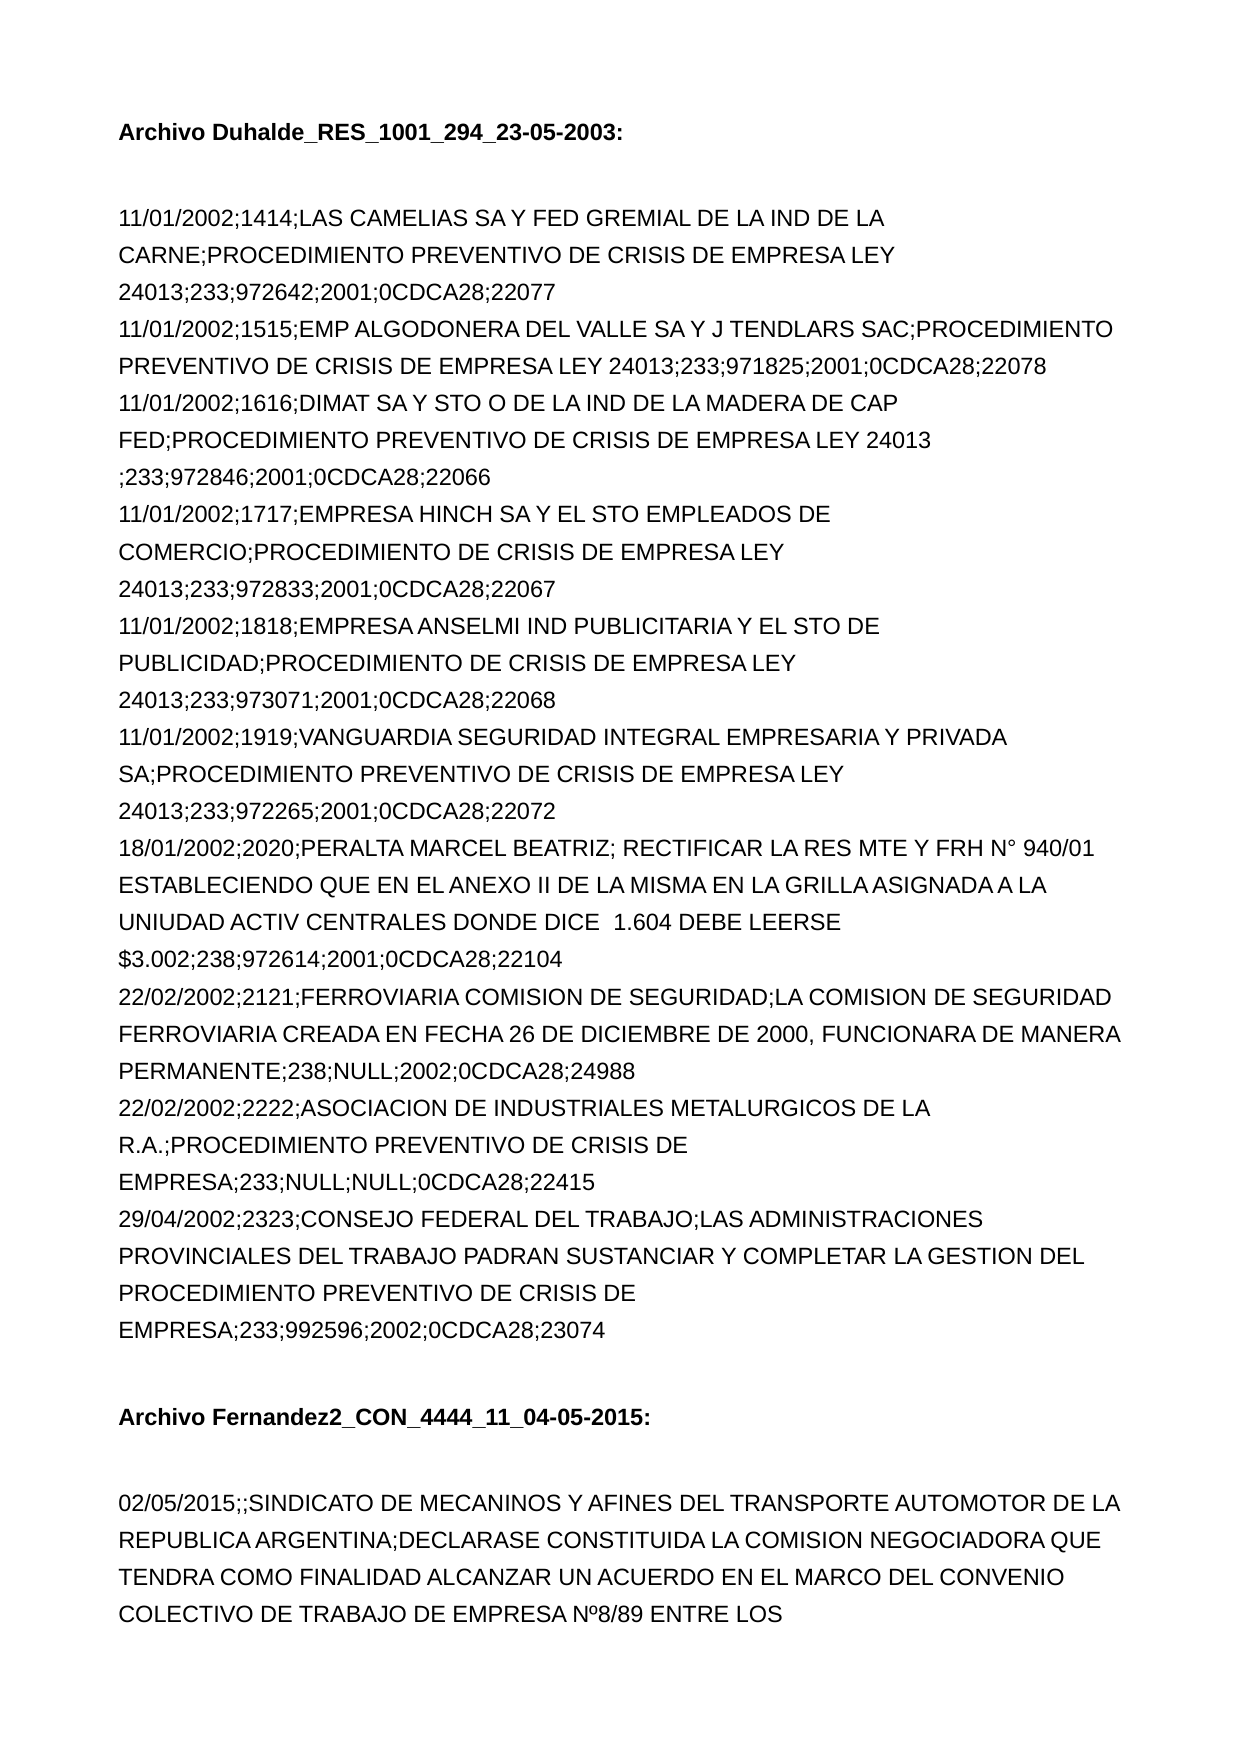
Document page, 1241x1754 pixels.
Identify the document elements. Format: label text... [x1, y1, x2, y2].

text 11/01/2002;1414;LAS CAMELIAS SA Y FED GREMIAL DE LA IND DE LA CARNE;PROCEDIMIENTO PREVENTIVO DE CRISIS DE EMPRESA LEY 24013;233;972642;2001;0CDCA28;22077 [118, 204, 1122, 305]
text 29/04/2002;2323;CONSEJO FEDERAL DEL TRABAJO;LAS ADMINISTRACIONES PROVINCIALES DEL TRABAJO PADRAN SUSTANCIAR Y COMPLETAR LA GESTION DEL PROCEDIMIENTO PREVENTIVO DE CRISIS DE EMPRESA;233;992596;2002;0CDCA28;23074 [118, 1206, 1122, 1344]
text 22/02/2002;2121;FERROVIARIA COMISION DE SEGURIDAD;LA COMISION DE SEGURIDAD FERROVIARIA CREADA EN FECHA 26 DE DICIEMBRE DE 2000, FUNCIONARA DE MANERA PERMANENTE;238;NULL;2002;0CDCA28;24988 [118, 983, 1122, 1084]
text 18/01/2002;2020;PERALTA MARCEL BEATRIZ; RECTIFICAR LA RES MTE Y FRH N° 940/01 ESTABLECIENDO QUE EN EL ANEXO II DE LA MISMA EN LA GRILLA ASIGNADA A LA UNIUDAD ACTIV CENTRALES DONDE DICE 1.604 DEBE LEERSE $3.002;238;972614;2001;0CDCA28;22104 [118, 835, 1122, 973]
text 02/05/2015;;SINDICATO DE MECANINOS Y AFINES DEL TRANSPORTE AUTOMOTOR DE LA REPUBLICA ARGENTINA;DECLARASE CONSTITUIDA LA COMISION NEGOCIADORA QUE TENDRA COMO FINALIDAD ALCANZAR UN ACUERDO EN EL MARCO DEL CONVENIO COLECTIVO DE TRABAJO DE EMPRESA Nº8/89 ENTRE LOS [118, 1489, 1122, 1627]
text 11/01/2002;1515;EMP ALGODONERA DEL VALLE SA Y J TENDLARS SAC;PROCEDIMIENTO PREVENTIVO DE CRISIS DE EMPRESA LEY 24013;233;971825;2001;0CDCA28;22078 [118, 316, 1122, 379]
text 11/01/2002;1919;VANGUARDIA SEGURIDAD INTEGRAL EMPRESARIA Y PRIVADA SA;PROCEDIMIENTO PREVENTIVO DE CRISIS DE EMPRESA LEY 24013;233;972265;2001;0CDCA28;22072 [118, 723, 1122, 824]
text Archivo Fernandez2_CON_4444_11_04-05-2015: [118, 1403, 1122, 1430]
text 22/02/2002;2222;ASOCIACION DE INDUSTRIALES METALURGICOS DE LA R.A.;PROCEDIMIENTO PREVENTIVO DE CRISIS DE EMPRESA;233;NULL;NULL;0CDCA28;22415 [118, 1094, 1122, 1195]
text 11/01/2002;1616;DIMAT SA Y STO O DE LA IND DE LA MADERA DE CAP FED;PROCEDIMIENTO PREVENTIVO DE CRISIS DE EMPRESA LEY 24013 ;233;972846;2001;0CDCA28;22066 [118, 390, 1122, 491]
text Archivo Duhalde_RES_1001_294_23-05-2003: [118, 118, 1122, 145]
text 11/01/2002;1717;EMPRESA HINCH SA Y EL STO EMPLEADOS DE COMERCIO;PROCEDIMIENTO DE CRISIS DE EMPRESA LEY 24013;233;972833;2001;0CDCA28;22067 [118, 501, 1122, 602]
text 11/01/2002;1818;EMPRESA ANSELMI IND PUBLICITARIA Y EL STO DE PUBLICIDAD;PROCEDIMIENTO DE CRISIS DE EMPRESA LEY 24013;233;973071;2001;0CDCA28;22068 [118, 612, 1122, 713]
